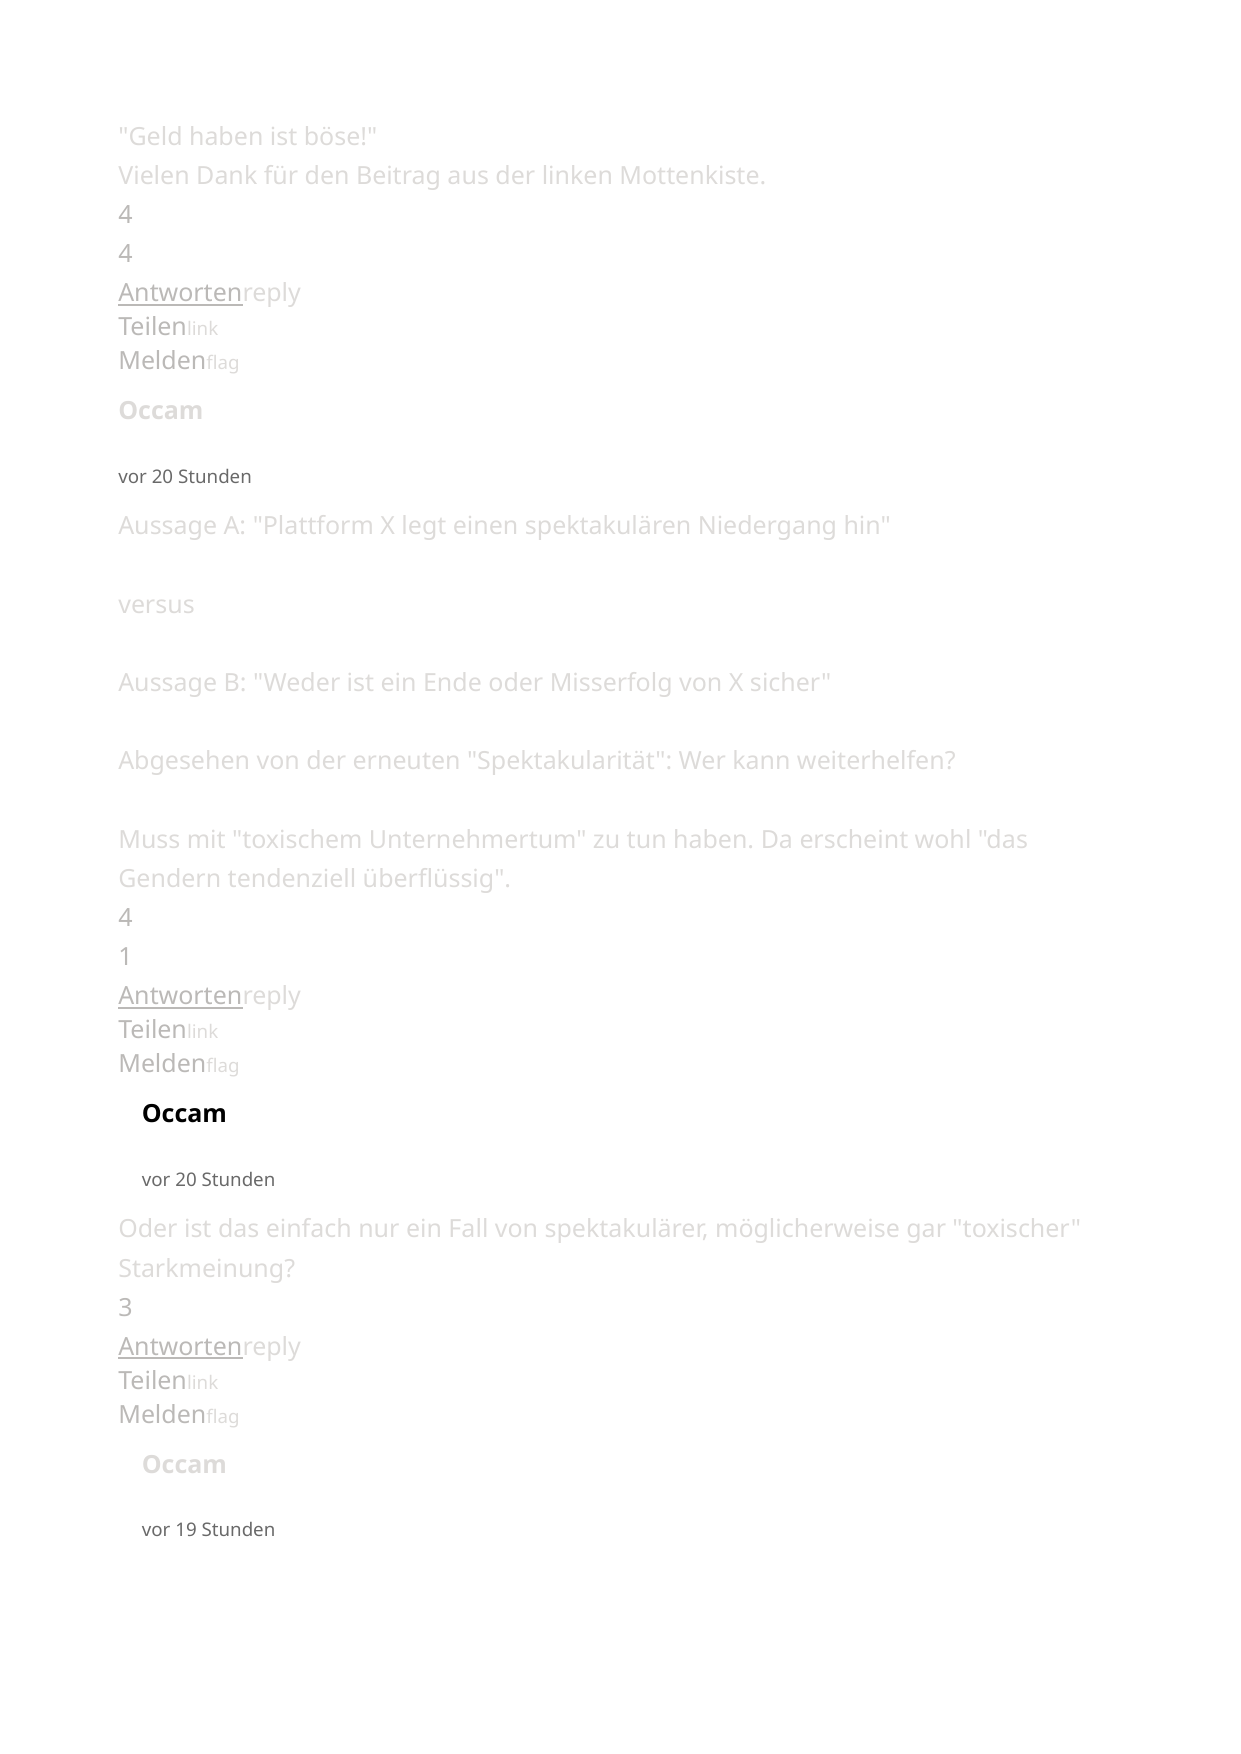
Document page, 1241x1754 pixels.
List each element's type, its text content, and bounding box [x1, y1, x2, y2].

text vor 20 Stunden [142, 1166, 1117, 1192]
text 4 [118, 196, 1122, 231]
text Meldenflag [118, 1046, 1122, 1080]
text 4 [118, 899, 1122, 934]
text Occam [142, 1446, 1114, 1480]
text Teilenlink [118, 1012, 1122, 1046]
text Antwortenreply [118, 1328, 1122, 1363]
text "Geld haben ist böse!" Vielen Dank für den Beitrag aus der linken Mottenkiste. [118, 118, 1122, 191]
text Occam [142, 1096, 1114, 1130]
text Teilenlink [118, 1363, 1122, 1397]
text Teilenlink [118, 309, 1122, 343]
text vor 20 Stunden [118, 463, 1117, 488]
text Meldenflag [118, 1397, 1122, 1431]
text Occam [118, 393, 1114, 427]
text vor 19 Stunden [142, 1517, 1117, 1542]
text Antwortenreply [118, 978, 1122, 1012]
text Antwortenreply [118, 275, 1122, 309]
text 3 [118, 1289, 1122, 1323]
text 1 [118, 939, 1122, 973]
text Oder ist das einfach nur ein Fall von spektakulärer, möglicherweise gar "toxischer" Starkmeinung? [118, 1211, 1122, 1284]
text Aussage A: "Plattform X legt einen spektakulären Niedergang hin" versus Aussage B: "Weder ist ein Ende oder Misserfolg von X sicher" Abgesehen von der erneuten "Spektakularität": Wer kann weiterhelfen? Muss mit "toxischem Unternehmertum" zu tun haben. Da erscheint wohl "das Gendern tendenziell überflüssig". [118, 508, 1122, 894]
text 4 [118, 236, 1122, 270]
text Meldenflag [118, 343, 1122, 377]
